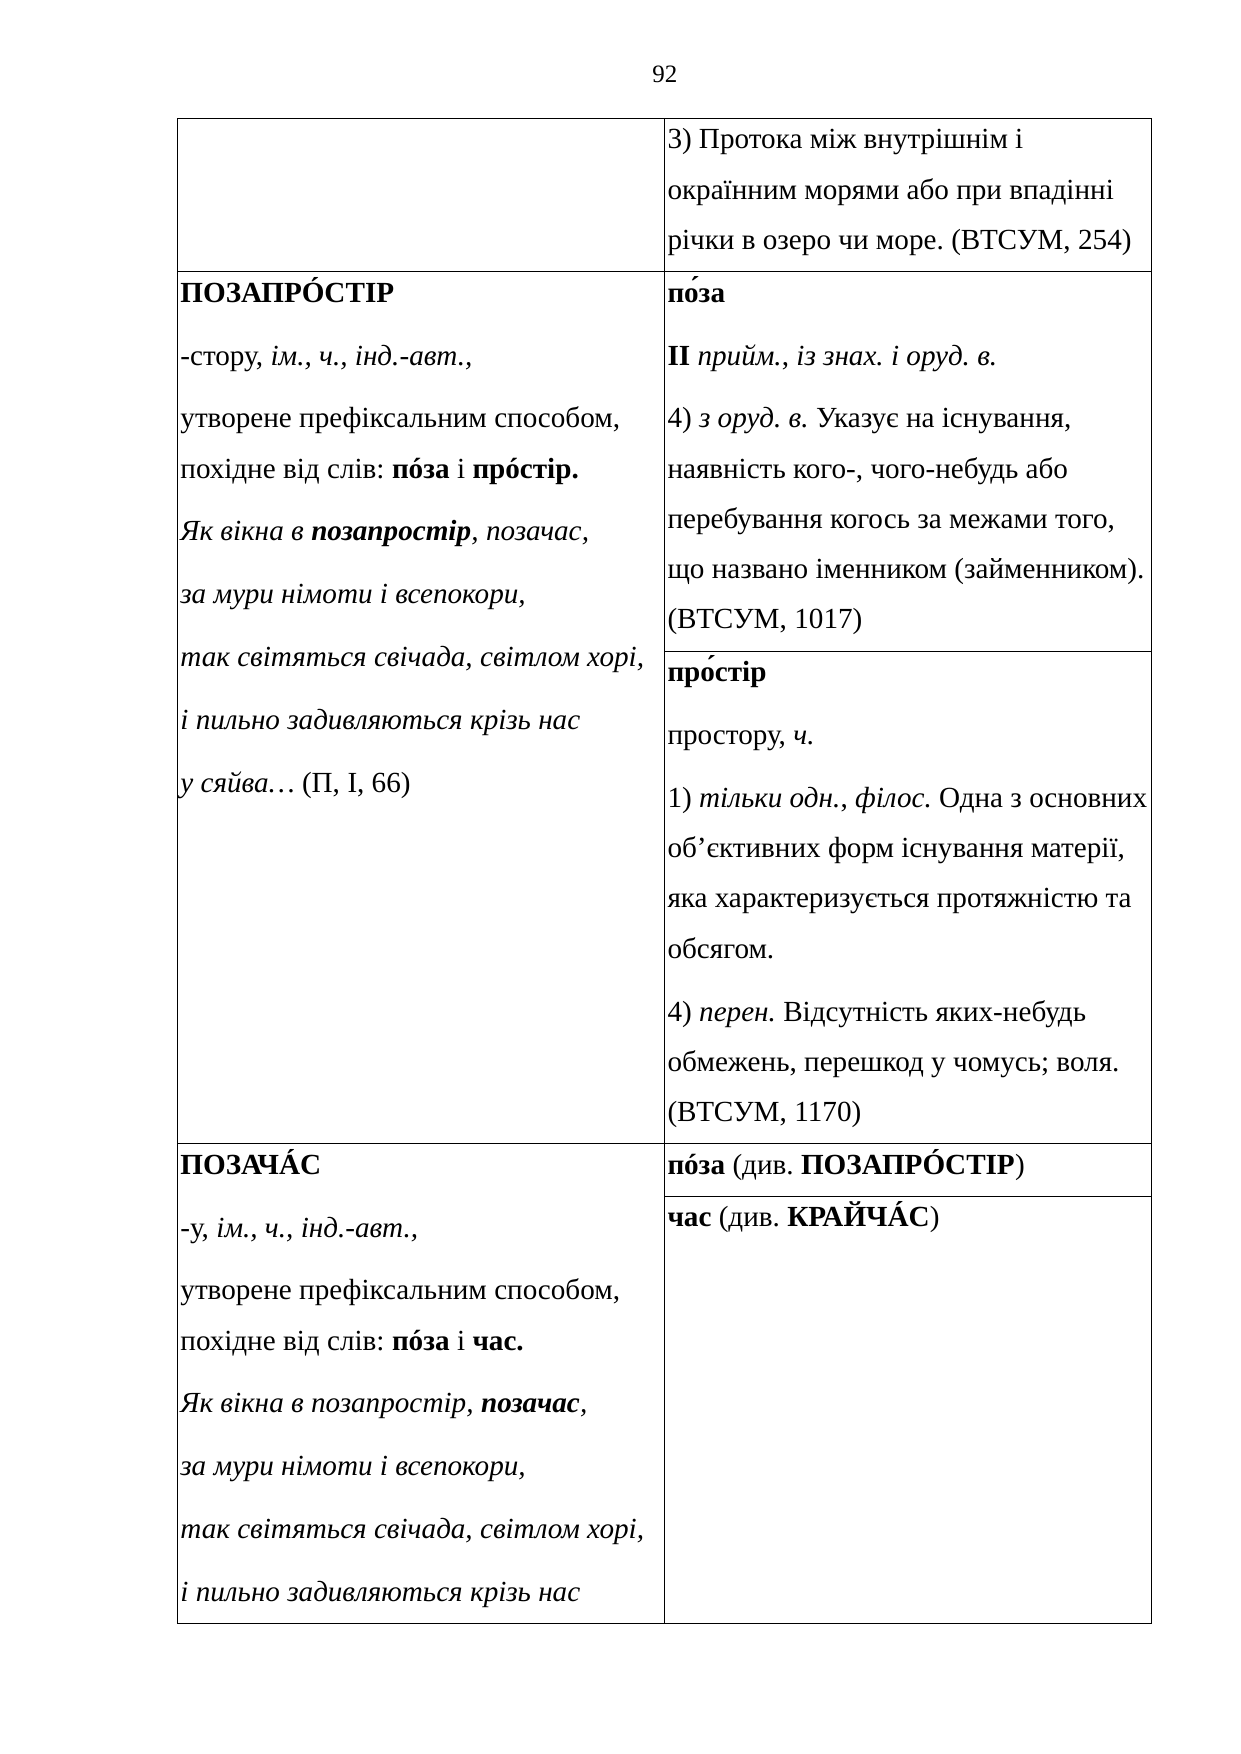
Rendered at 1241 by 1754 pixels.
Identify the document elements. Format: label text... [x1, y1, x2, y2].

table_cell час (див. КРАЙЧÁС) [665, 1197, 1151, 1623]
table_cell по́за II прийм., із знах. і оруд. в. 4) з оруд. в. Указує на існування, наявність кого-, чого-небудь або перебування когось за межами того, що названо іменником (займенником). (ВТСУМ, 1017) [665, 272, 1151, 651]
table_cell [178, 119, 664, 271]
table_cell 3) Протока між внутрішнім і окраїнним морями або при впадінні річки в озеро чи море. (ВТСУМ, 254) [665, 119, 1151, 271]
table_cell про́стір простору, ч. 1) тільки одн., філос. Одна з основних об’єктивних форм існування матерії, яка характеризується протяжністю та обсягом. 4) перен. Відсутність яких-небудь обмежень, перешкод у чомусь; воля. (ВТСУМ, 1170) [665, 652, 1151, 1143]
table_cell ПОЗАЧÁС -у, ім., ч., інд.-авт., утворене префіксальним способом, похідне від слів: пóза і час. Як вікна в позапростір, позачас, за мури німоти і всепокори, так світяться свічада, світлом хорі, і пильно задивляються крізь нас [178, 1144, 664, 1623]
table_cell ПОЗАПРÓСТІР -стору, ім., ч., інд.-авт., утворене префіксальним способом, похідне від слів: пóза і прóстір. Як вікна в позапростір, позачас, за мури німоти і всепокори, так світяться свічада, світлом хорі, і пильно задивляються крізь нас у сяйва… (П, І, 66) [178, 272, 664, 1143]
table_cell пóза (див. ПОЗАПРÓСТІР) [665, 1144, 1151, 1196]
